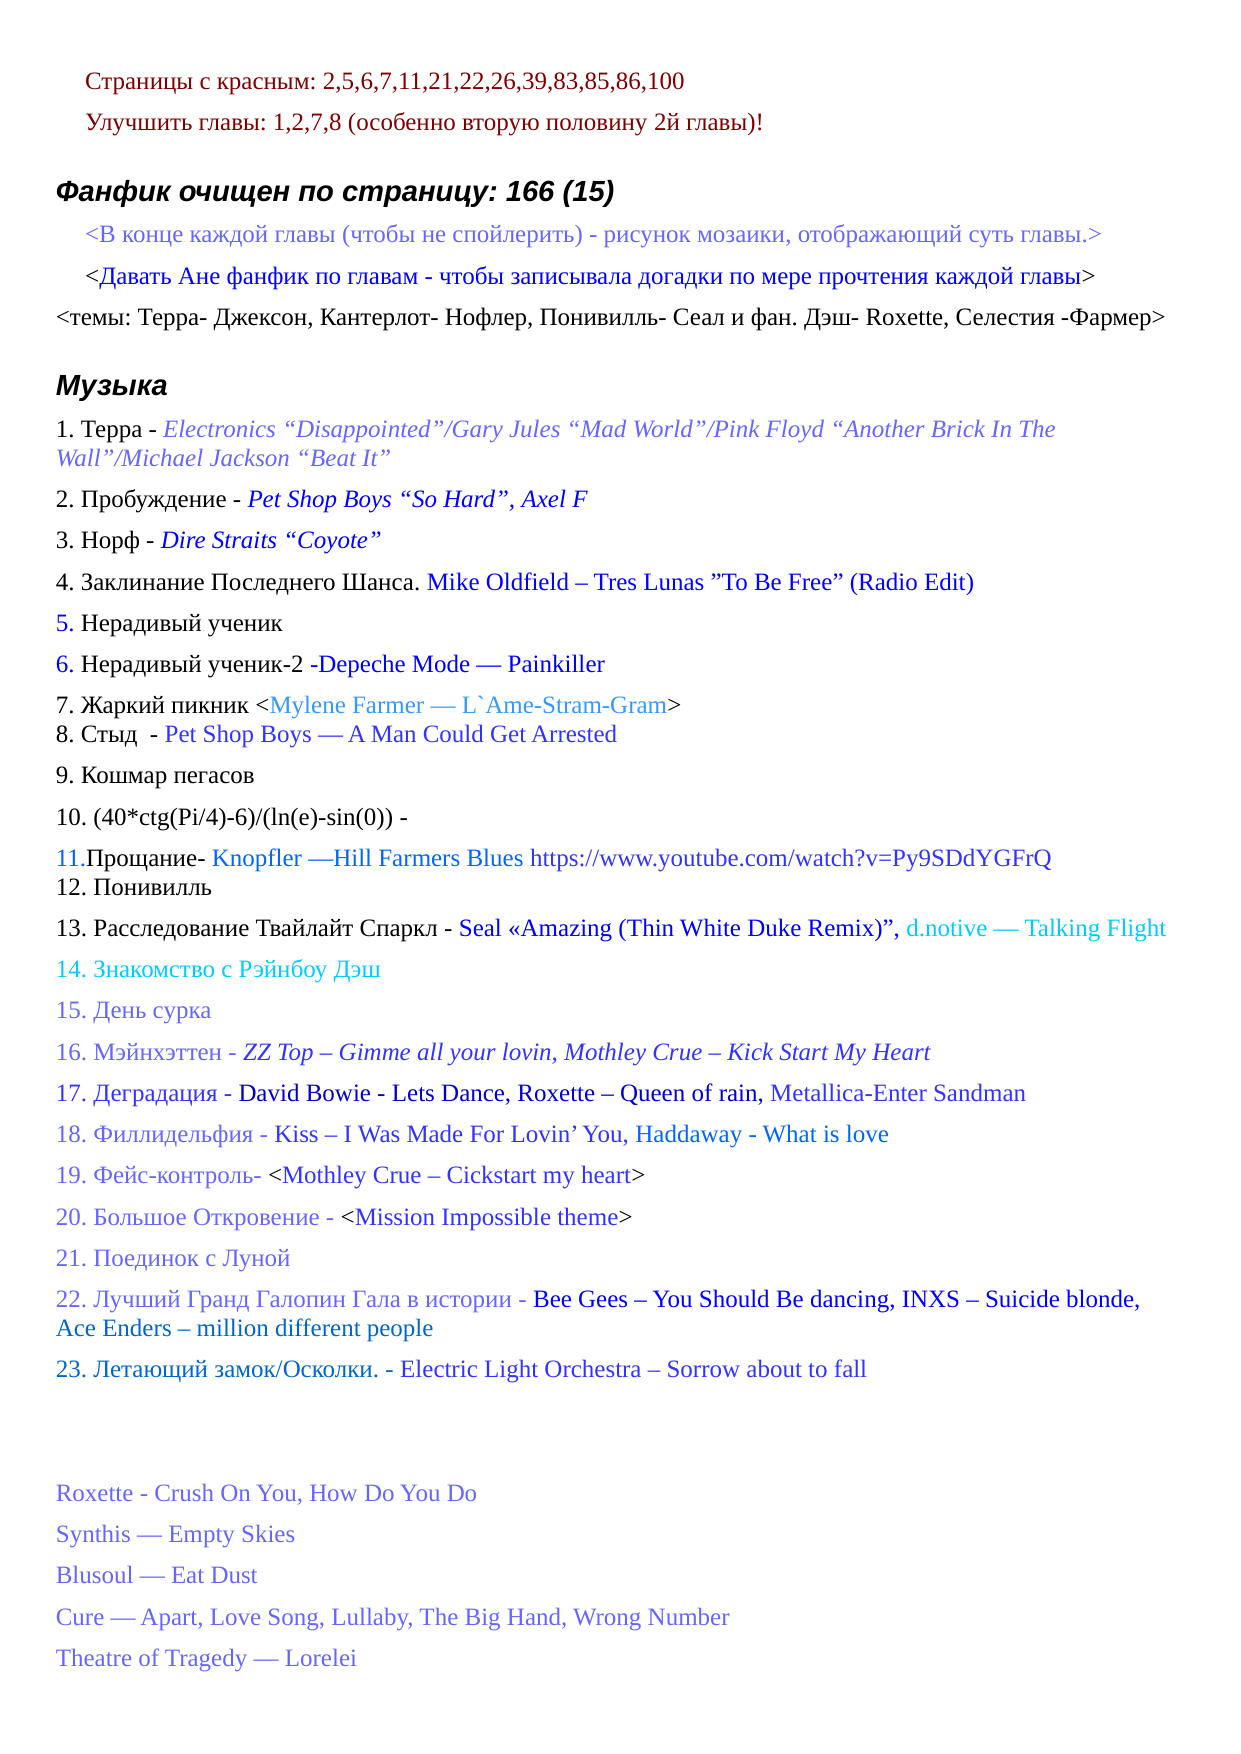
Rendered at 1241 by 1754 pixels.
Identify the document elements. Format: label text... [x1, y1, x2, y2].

text Страницы с красным: 2,5,6,7,11,21,22,26,39,83,85,86,100 [56, 66, 1173, 95]
text 5. Нерадивый ученик [56, 608, 1173, 637]
text Улучшить главы: 1,2,7,8 (особенно вторую половину 2й главы)! [56, 107, 1173, 136]
text Roxette - Crush On You, How Do You Do [56, 1478, 1173, 1507]
text <Давать Ане фанфик по главам - чтобы записывала догадки по мере прочтения каждой главы> [56, 261, 1173, 289]
text 16. Мэйнхэттен - ZZ Top – Gimme all your lovin, Mothley Crue – Kick Start My Heart [56, 1037, 1173, 1066]
text 14. Знакомство с Рэйнбоу Дэш [56, 954, 1173, 983]
subtitle Фанфик очищен по страницу: 166 (15) [56, 173, 1173, 207]
text <темы: Терра- Джексон, Кантерлот- Нофлер, Понивилль- Сеал и фан. Дэш- Roxette, Селестия -Фармер> [56, 302, 1173, 331]
text 2. Пробуждение - Pet Shop Boys “So Hard”, Axel F [56, 484, 1173, 513]
text 20. Большое Откровение - <Mission Impossible theme> [56, 1202, 1173, 1231]
text 22. Лучший Гранд Галопин Гала в истории - Bee Gees – You Should Be dancing, INXS – Suicide blonde, Ace Enders – million different people [56, 1284, 1173, 1342]
text 11.Прощание- Knopfler —Hill Farmers Blues https://www.youtube.com/watch?v=Py9SDdYGFrQ 12. Понивилль [56, 843, 1173, 901]
text Synthis — Empty Skies [56, 1519, 1173, 1548]
text 21. Поединок с Луной [56, 1243, 1173, 1272]
text 4. Заклинание Последнего Шанса. Mike Oldfield – Tres Lunas ”To Be Free” (Radio Edit) [56, 567, 1173, 596]
text 15. День сурка [56, 996, 1173, 1024]
text 19. Фейс-контроль- <Mothley Crue – Cickstart my heart> [56, 1161, 1173, 1189]
text 23. Летающий замок/Осколки. - Electric Light Orchestra – Sorrow about to fall [56, 1354, 1173, 1383]
subtitle Музыка [56, 368, 1173, 402]
text 3. Норф - Dire Straits “Coyote” [56, 526, 1173, 554]
text 13. Расследование Твайлайт Спаркл - Seal «Amazing (Thin White Duke Remix)”, d.notive — Talking Flight [56, 913, 1173, 942]
text 1. Терра - Electronics “Disappointed”/Gary Jules “Mad World”/Pink Floyd “Another Brick In The Wall”/Michael Jackson “Beat It” [56, 414, 1173, 472]
text Cure — Apart, Love Song, Lullaby, The Big Hand, Wrong Number [56, 1602, 1173, 1631]
text 9. Кошмар пегасов [56, 761, 1173, 789]
text 10. (40*ctg(Pi/4)-6)/(ln(e)-sin(0)) - [56, 802, 1173, 831]
text Blusoul — Eat Dust [56, 1561, 1173, 1589]
text Theatre of Tragedy — Lorelei [56, 1643, 1173, 1672]
text 7. Жаркий пикник <Mylene Farmer — L`Ame-Stram-Gram> 8. Стыд - Pet Shop Boys — A Man Could Get Arrested [56, 691, 1173, 748]
text 18. Филлидельфия - Kiss – I Was Made For Lovin’ You, Haddaway - What is love [56, 1119, 1173, 1148]
text <В конце каждой главы (чтобы не спойлерить) - рисунок мозаики, отображающий суть главы.> [56, 219, 1173, 248]
text 17. Деградация - David Bowie - Lets Dance, Roxette – Queen of rain, Metallica-Enter Sandman [56, 1078, 1173, 1107]
text 6. Нерадивый ученик-2 -Depeche Mode — Painkiller [56, 649, 1173, 678]
